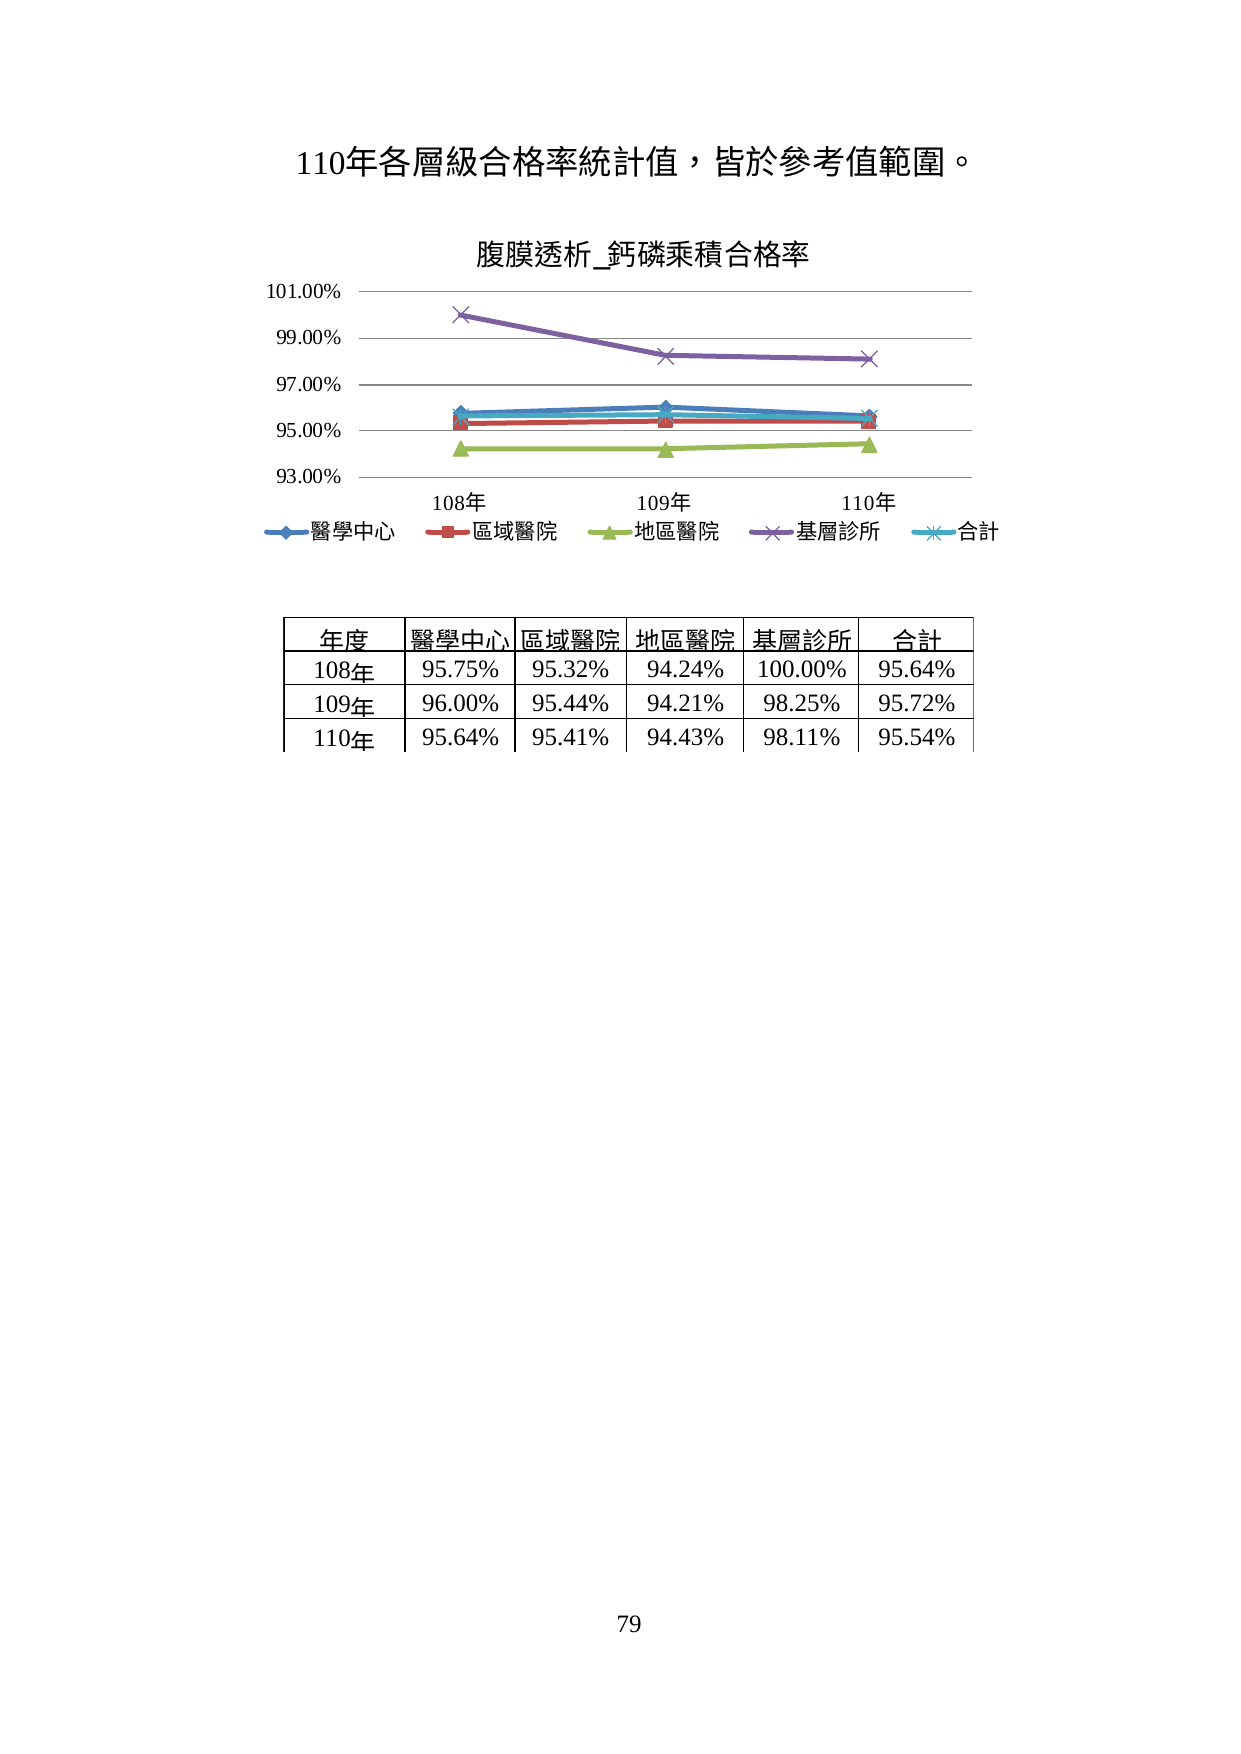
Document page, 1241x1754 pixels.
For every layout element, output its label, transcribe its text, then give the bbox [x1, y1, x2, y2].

text 110年各層級合格率統計值，皆於參考值範圍。 [295, 132, 1122, 184]
